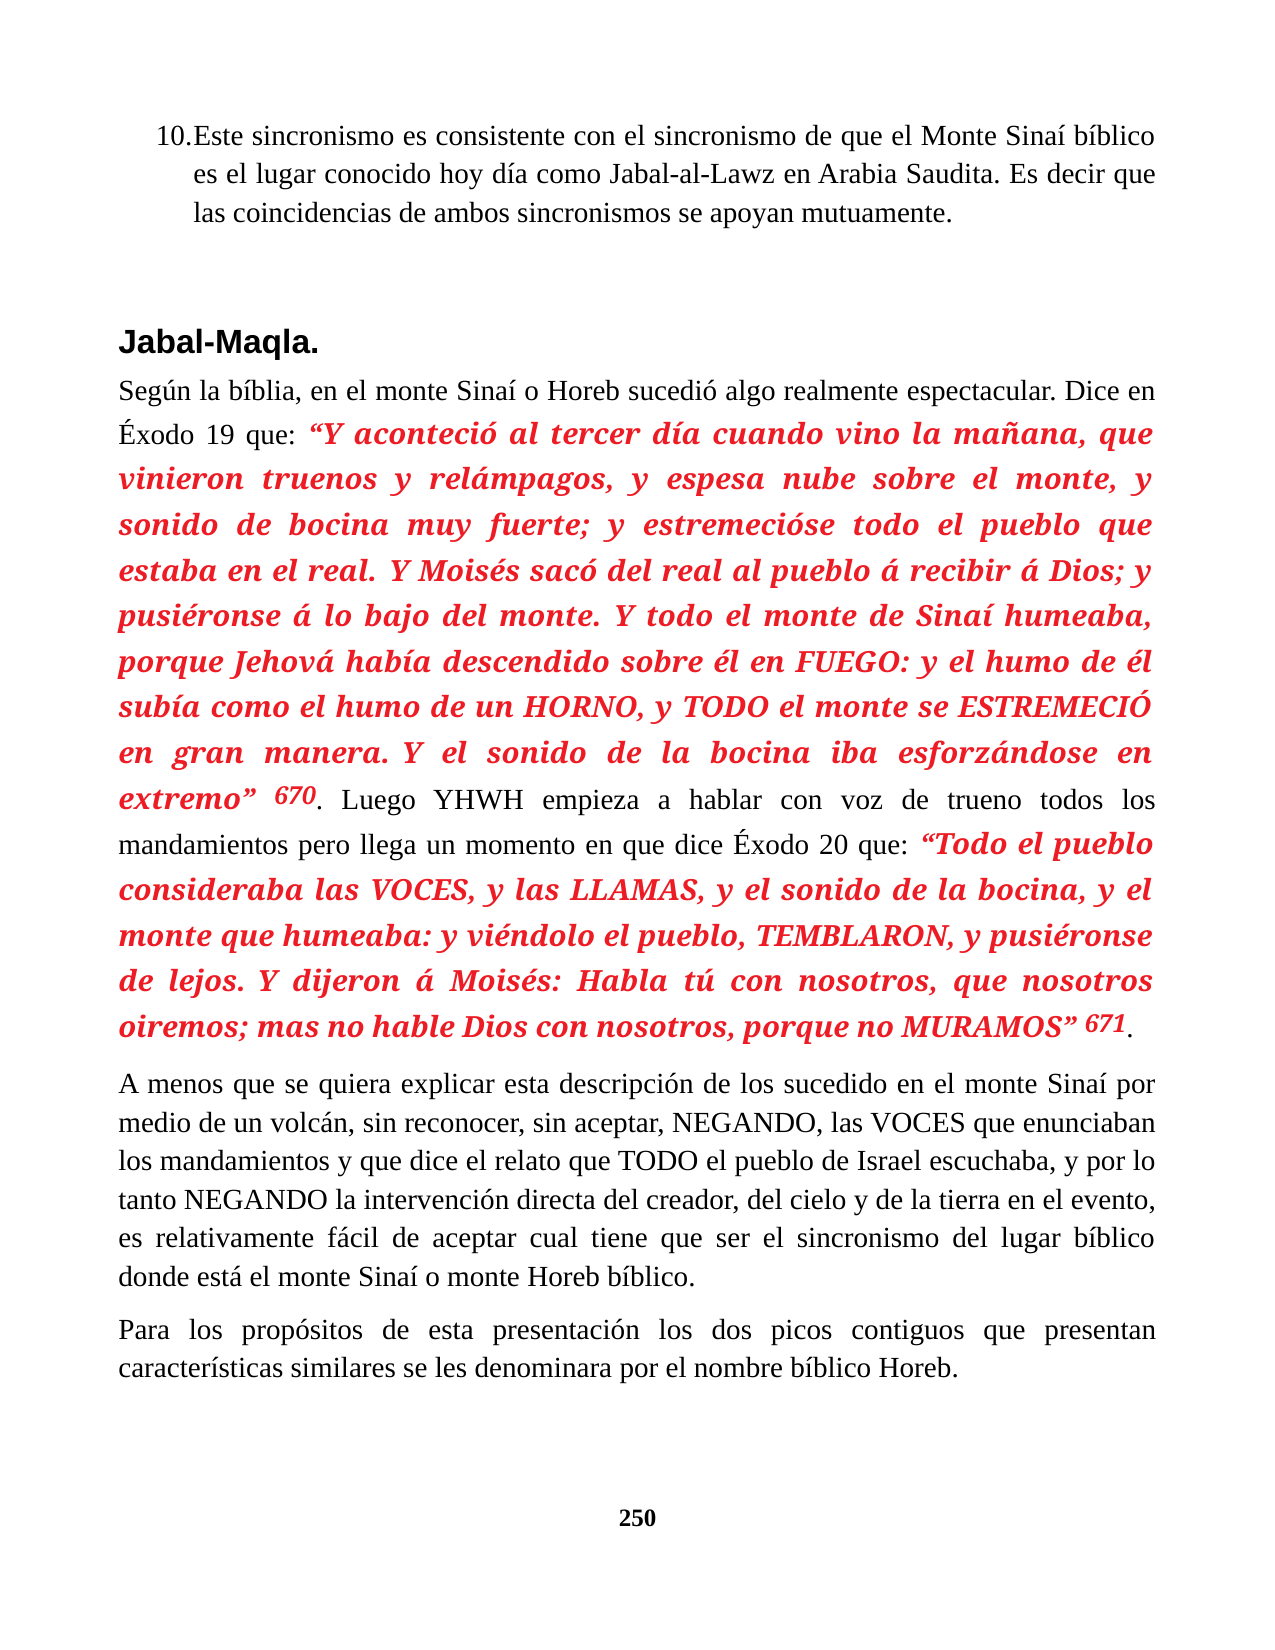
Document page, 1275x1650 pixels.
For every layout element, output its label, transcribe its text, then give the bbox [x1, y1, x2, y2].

text A menos que se quiera explicar esta descripción de los sucedido en el monte Sinaí por medio de un volcán, sin reconocer, sin aceptar, NEGANDO, las VOCES que enunciaban los mandamientos y que dice el relato que TODO el pueblo de Israel escuchaba, y por lo tanto NEGANDO la intervención directa del creador, del cielo y de la tierra en el evento, es relativamente fácil de aceptar cual tiene que ser el sincronismo del lugar bíblico donde está el monte Sinaí o monte Horeb bíblico. [118, 1066, 1157, 1292]
text Para los propósitos de esta presentación los dos picos contiguos que presentan características similares se les denominara por el nombre bíblico Horeb. [118, 1312, 1157, 1384]
text Según la bíblia, en el monte Sinaí o Horeb sucedió algo realmente espectacular. Dice en Éxodo 19 que: “Y aconteció al tercer día cuando vino la mañana, que vinieron truenos y relámpagos, y espesa nube sobre el monte, y sonido de bocina muy fuerte; y estremecióse todo el pueblo que estaba en el real. Y Moisés sacó del real al pueblo á recibir á Dios; y pusiéronse á lo bajo del monte. Y todo el monte de Sinaí humeaba, porque Jehová había descendido sobre él en FUEGO: y el humo de él subía como el humo de un HORNO, y TODO el monte se ESTREMECIÓ en gran manera. Y el sonido de la bocina iba esforzándose en extremo” . Luego YHWH empieza a hablar con voz de trueno todos los mandamientos pero llega un momento en que dice Éxodo 20 que: “Todo el pueblo consideraba las VOCES, y las LLAMAS, y el sonido de la bocina, y el monte que humeaba: y viéndolo el pueblo, TEMBLARON, y pusiéronse de lejos. Y dijeron á Moisés: Habla tú con nosotros, que nosotros oiremos; mas no hable Dios con nosotros, porque no MURAMOS” . [118, 373, 1157, 1046]
list Este sincronismo es consistente con el sincronismo de que el Monte Sinaí bíblico es el lugar conocido hoy día como Jabal-al-Lawz en Arabia Saudita. Es decir que las coincidencias de ambos sincronismos se apoyan mutuamente. [156, 118, 1157, 229]
subtitle Jabal-Maqla. [118, 322, 1157, 361]
